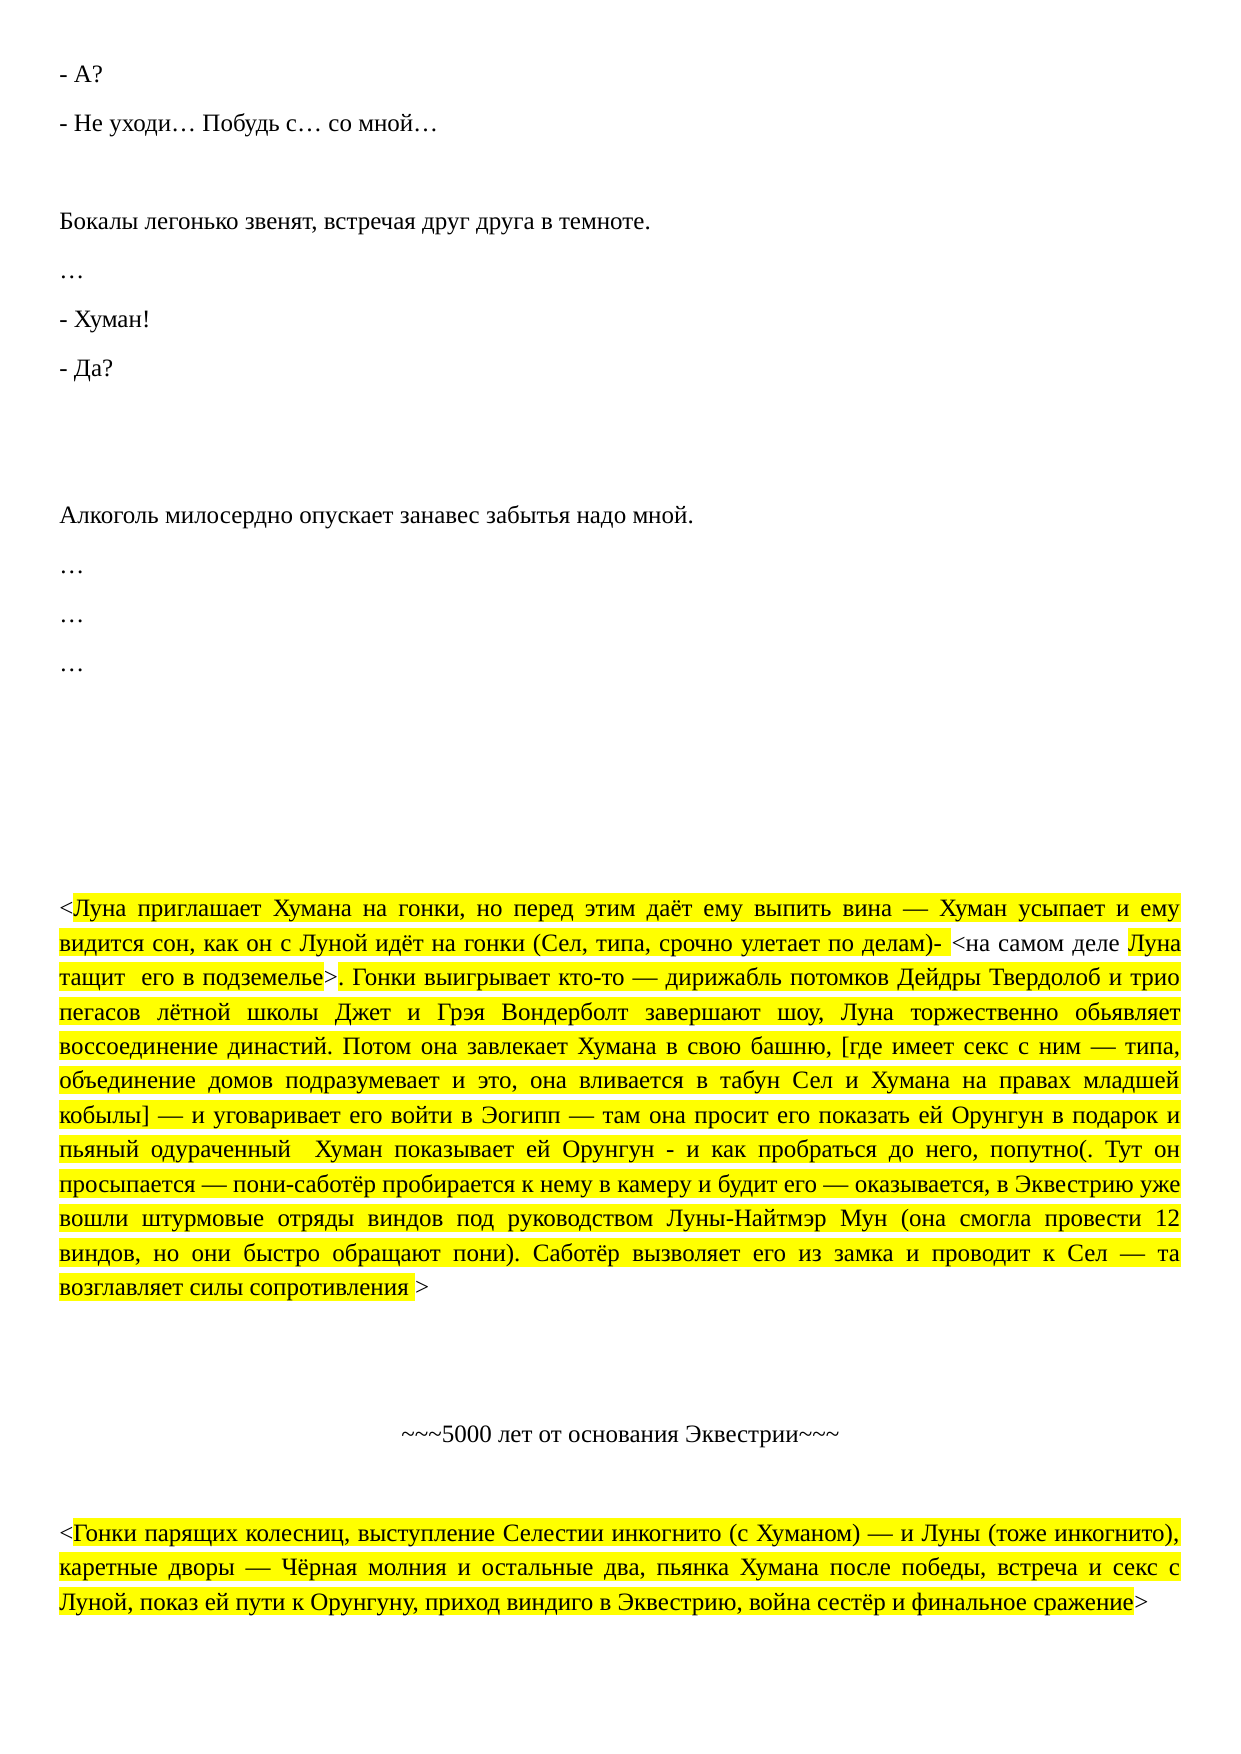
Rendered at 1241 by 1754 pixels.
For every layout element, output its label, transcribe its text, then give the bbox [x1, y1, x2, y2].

text … [59, 255, 1181, 284]
text Алкоголь милосердно опускает занавес забытья надо мной. [59, 501, 1181, 529]
text - Хуман! [59, 304, 1181, 333]
text Бокалы легонько звенят, встречая друг друга в темноте. [59, 206, 1181, 235]
text - Да? [59, 353, 1181, 382]
text … [59, 599, 1181, 627]
text <Гонки парящих колесниц, выступление Селестии инкогнито (с Хуманом) — и Луны (тоже инкогнито), каретные дворы — Чёрная молния и остальные два, пьянка Хумана после победы, встреча и секс с Луной, показ ей пути к Орунгуну, приход виндиго в Эквестрию, война сестёр и финальное сражение> [59, 1518, 1181, 1615]
text … [59, 550, 1181, 578]
text … [59, 648, 1181, 677]
text ~~~5000 лет от основания Эквестрии~~~ [59, 1419, 1181, 1448]
text - Не уходи… Побудь с… со мной… [59, 108, 1181, 137]
text <Луна приглашает Хумана на гонки, но перед этим даёт ему выпить вина — Хуман усыпает и ему видится сон, как он с Луной идёт на гонки (Сел, типа, срочно улетает по делам)- <на самом деле Луна тащит его в подземелье>. Гонки выигрывает кто-то — дирижабль потомков Дейдры Твердолоб и трио пегасов лётной школы Джет и Грэя Вондерболт завершают шоу, Луна торжественно обьявляет воссоединение династий. Потом она завлекает Хумана в свою башню, [где имеет секс с ним — типа, объединение домов подразумевает и это, она вливается в табун Сел и Хумана на правах младшей кобылы] — и уговаривает его войти в Эогипп — там она просит его показать ей Орунгун в подарок и пьяный одураченный Хуман показывает ей Орунгун - и как пробраться до него, попутно(. Тут он просыпается — пони-саботёр пробирается к нему в камеру и будит его — оказывается, в Эквестрию уже вошли штурмовые отряды виндов под руководством Луны-Найтмэр Мун (она смогла провести 12 виндов, но они быстро обращают пони). Саботёр вызволяет его из замка и проводит к Сел — та возглавляет силы сопротивления > [59, 893, 1181, 1301]
text - А? [59, 59, 1181, 88]
